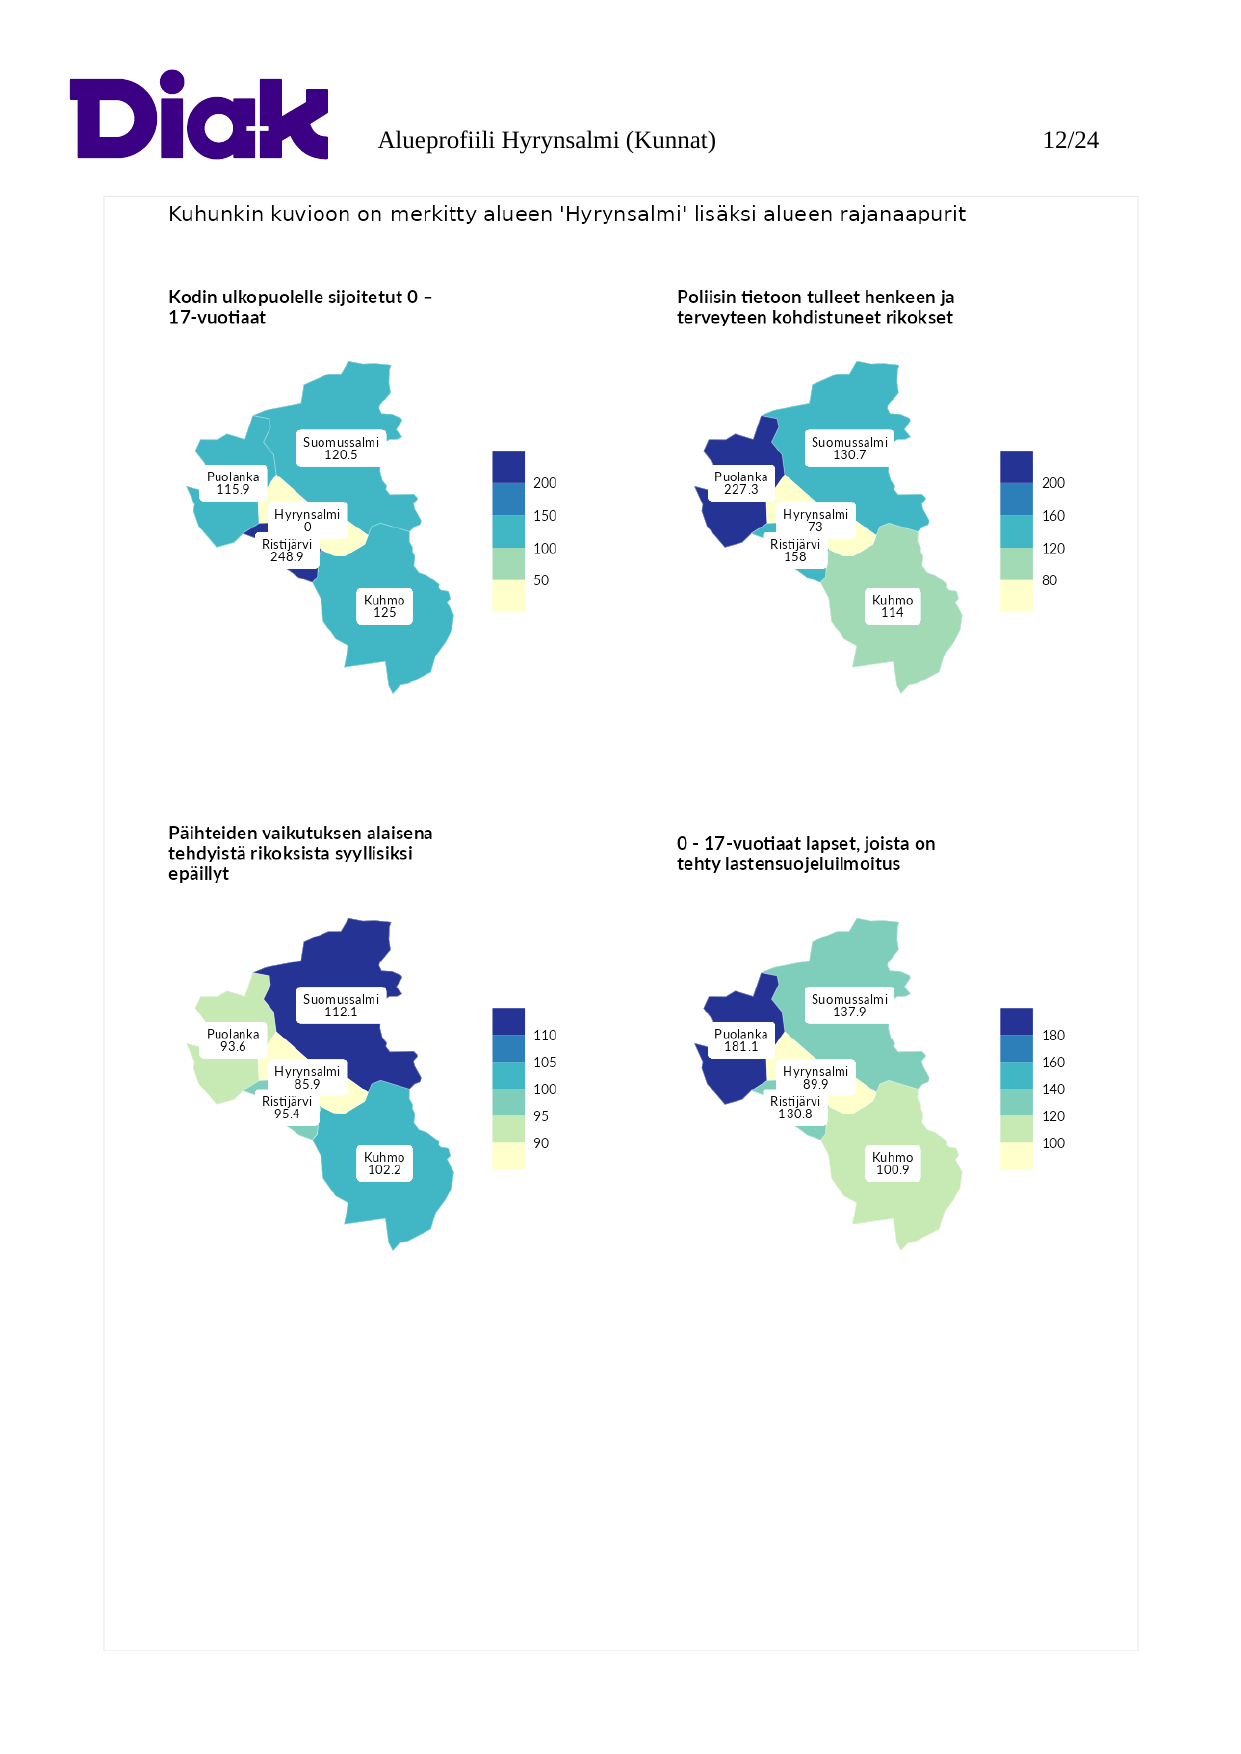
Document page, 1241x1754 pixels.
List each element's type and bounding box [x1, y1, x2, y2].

picture [61, 196, 1179, 1651]
